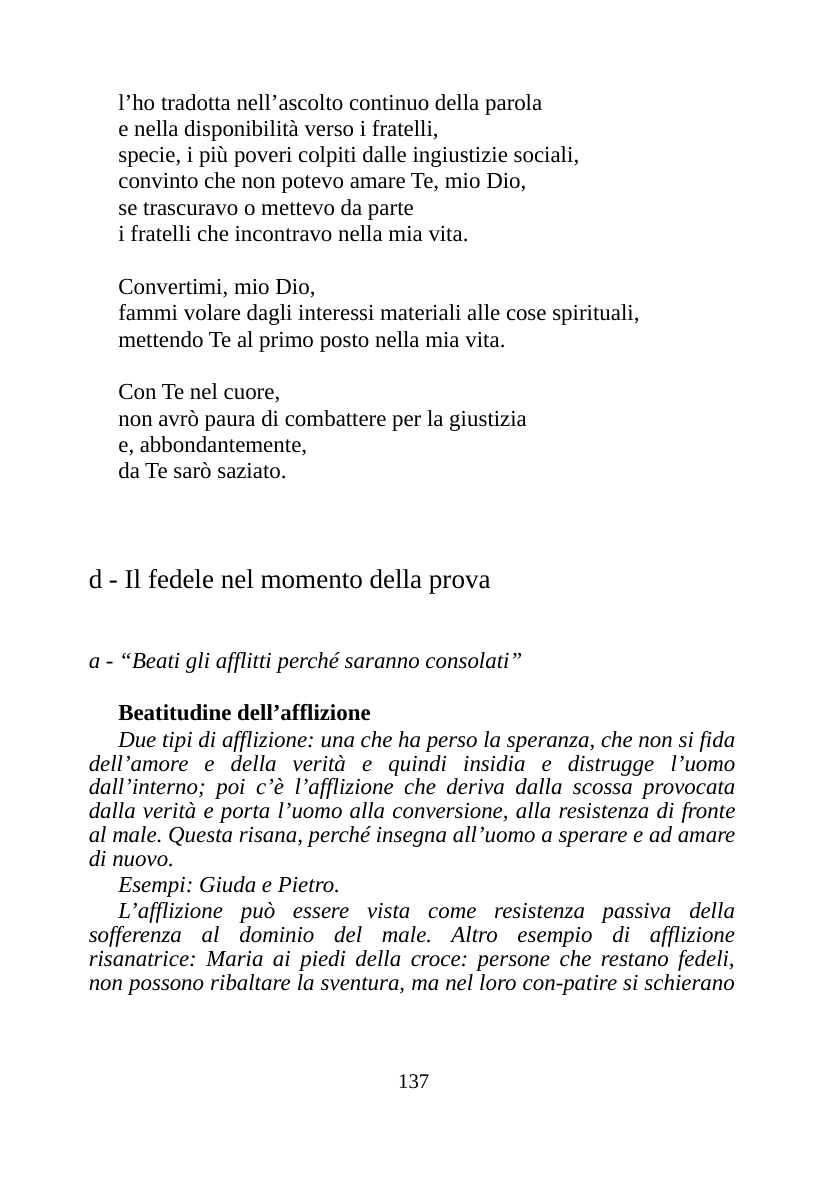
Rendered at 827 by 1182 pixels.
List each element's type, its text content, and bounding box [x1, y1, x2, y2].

text specie, i più poveri colpiti dalle ingiustizie sociali, [88, 141, 738, 168]
text a - “Beati gli afflitti perché saranno consolati” [88, 647, 738, 673]
text se trascuravo o mettevo da parte [88, 194, 738, 220]
text convinto che non potevo amare Te, mio Dio, [88, 168, 738, 194]
text Convertimi, mio Dio, [88, 273, 738, 299]
text mettendo Te al primo posto nella mia vita. [88, 326, 738, 352]
text Esempi: Giuda e Pietro. [88, 871, 738, 897]
text l’ho tradotta nell’ascolto continuo della parola [88, 88, 738, 115]
text da Te sarò saziato. [88, 457, 738, 484]
text Beatitudine dell’afflizione [88, 699, 738, 726]
text e nella disponibilità verso i fratelli, [88, 115, 738, 141]
text non avrò paura di combattere per la giustizia [88, 405, 738, 431]
text i fratelli che incontravo nella mia vita. [88, 220, 738, 247]
text Due tipi di afflizione: una che ha perso la speranza, che non si fida dell’amore e della verità e quindi insidia e distrugge l’uomo dall’interno; poi c’è l’afflizione che deriva dalla scossa provocata dalla verità e porta l’uomo alla conversione, alla resistenza di fronte al male. Questa risana, perché insegna all’uomo a sperare e ad amare di nuovo. [88, 726, 738, 871]
text Con Te nel cuore, [88, 378, 738, 405]
text e, abbondantemente, [88, 431, 738, 457]
text fammi volare dagli interessi materiali alle cose spirituali, [88, 299, 738, 326]
subtitle d - Il fedele nel momento della prova [88, 563, 738, 594]
text L’afflizione può essere vista come resistenza passiva della sofferenza al dominio del male. Altro esempio di afflizione risanatrice: Maria ai piedi della croce: persone che restano fedeli, non possono ribaltare la sventura, ma nel loro con-patire si schierano [88, 897, 738, 995]
